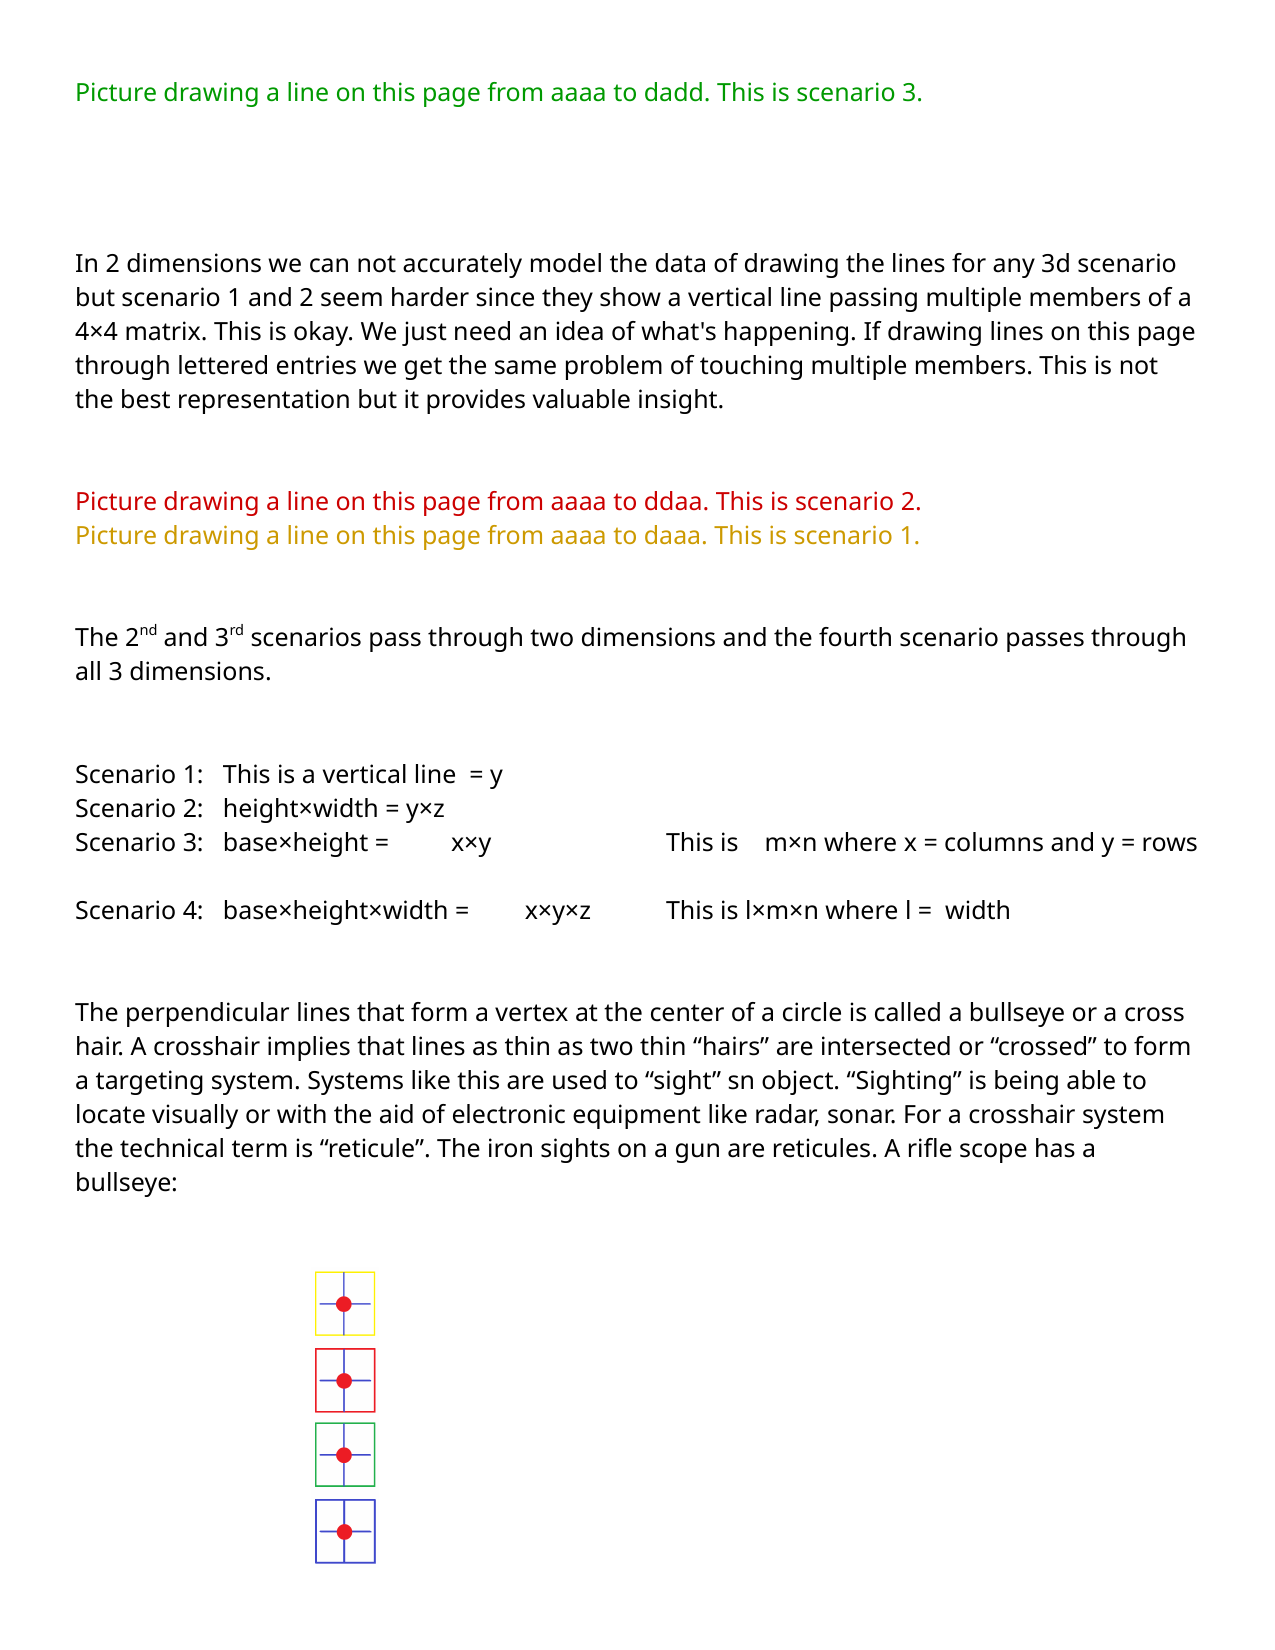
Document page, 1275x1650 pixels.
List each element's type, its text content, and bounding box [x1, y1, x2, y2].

text The 2nd and 3rd scenarios pass through two dimensions and the fourth scenario passes through all 3 dimensions. [75, 620, 1200, 688]
text Picture drawing a line on this page from aaaa to daaa. This is scenario 1. [75, 518, 1200, 552]
text Scenario 1: This is a vertical line = y [75, 756, 1200, 790]
text Picture drawing a line on this page from aaaa to ddaa. This is scenario 2. [75, 484, 1200, 518]
text Scenario 2: height×width = y×z [75, 790, 1200, 824]
text The perpendicular lines that form a vertex at the center of a circle is called a bullseye or a cross hair. A crosshair implies that lines as thin as two thin “hairs” are intersected or “crossed” to form a targeting system. Systems like this are used to “sight” sn object. “Sighting” is being able to locate visually or with the aid of electronic equipment like radar, sonar. For a crosshair system the technical term is “reticule”. The iron sights on a gun are reticules. A rifle scope has a bullseye: [75, 995, 1200, 1199]
picture [311, 1267, 379, 1568]
text Scenario 3: base×height = x×y This is m×n where x = columns and y = rows [75, 824, 1200, 892]
text Picture drawing a line on this page from aaaa to dadd. This is scenario 3. [75, 75, 1200, 109]
text Scenario 4: base×height×width = x×y×z This is l×m×n where l = width [75, 892, 1200, 927]
text In 2 dimensions we can not accurately model the data of drawing the lines for any 3d scenario but scenario 1 and 2 seem harder since they show a vertical line passing multiple members of a 4×4 matrix. This is okay. We just need an idea of what's happening. If drawing lines on this page through lettered entries we get the same problem of touching multiple members. This is not the best representation but it provides valuable insight. [75, 245, 1200, 416]
